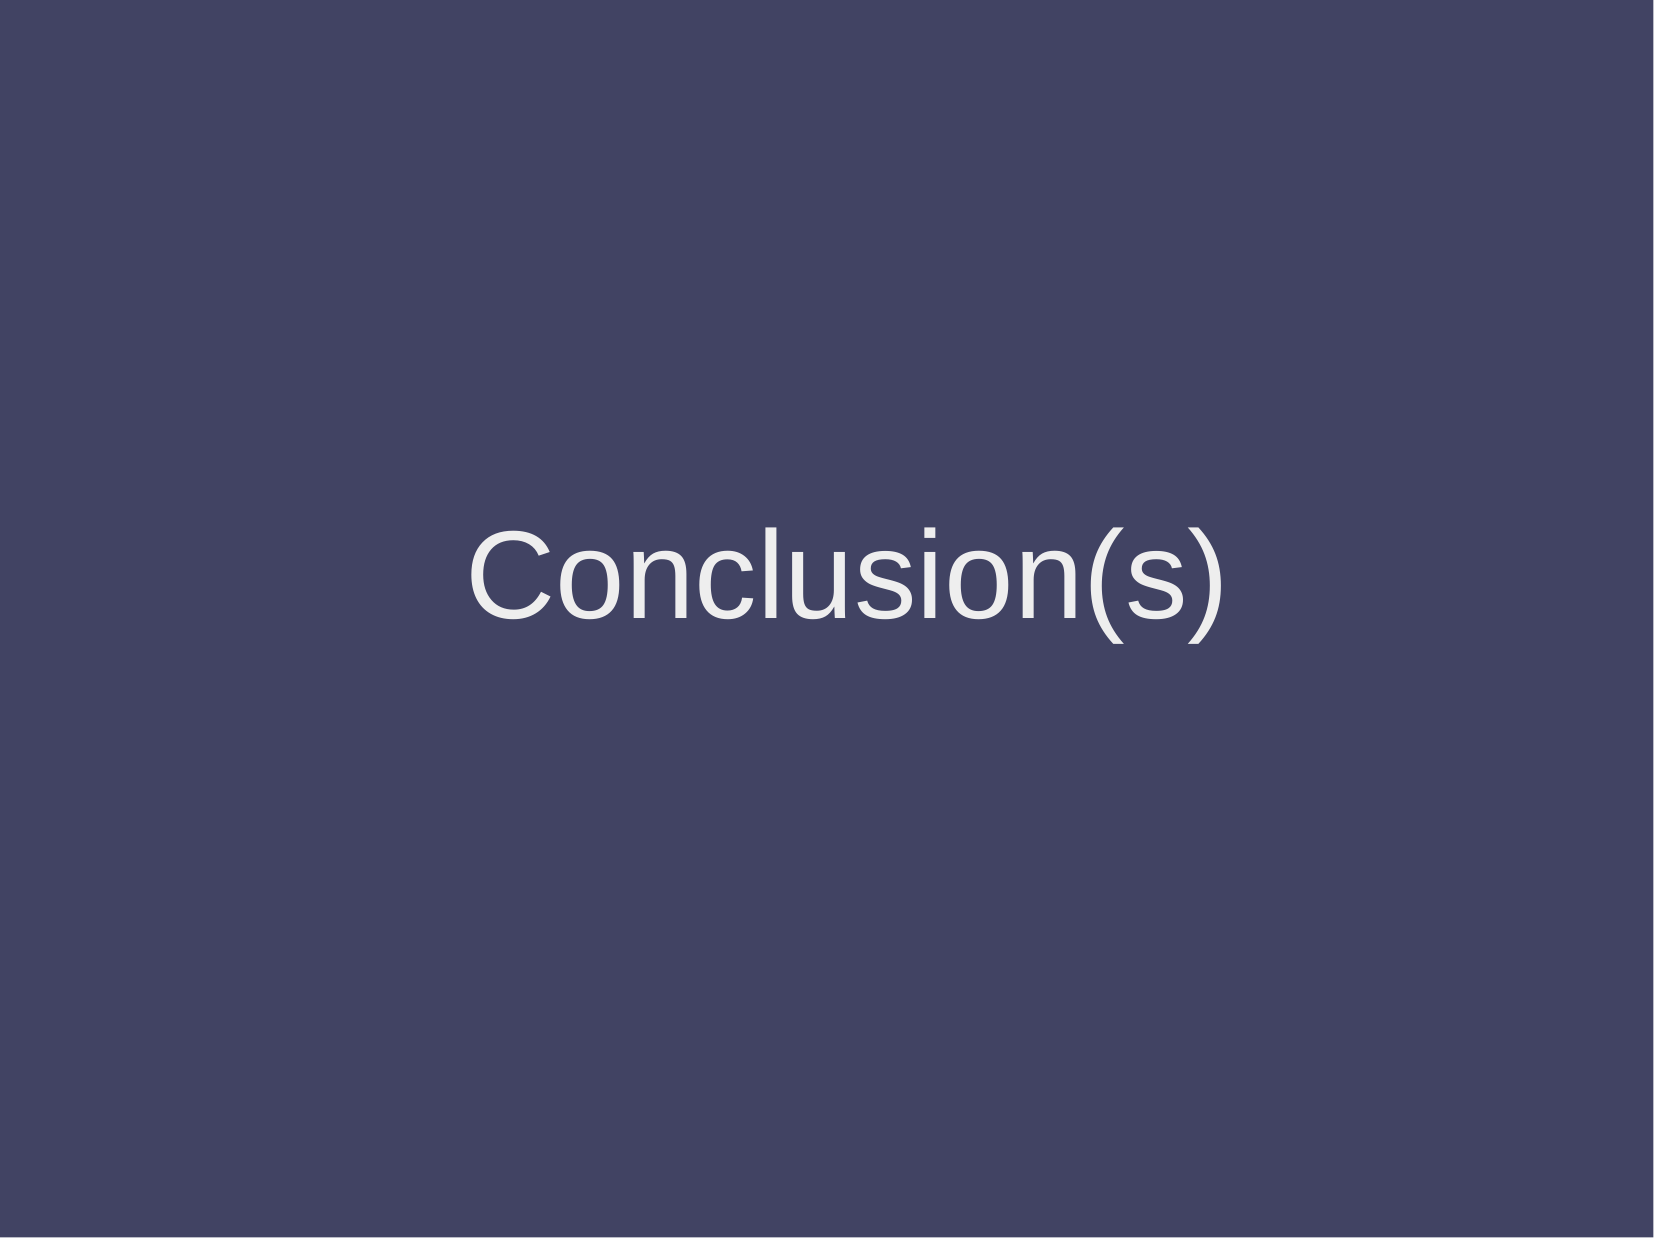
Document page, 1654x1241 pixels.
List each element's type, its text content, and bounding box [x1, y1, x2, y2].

text_box [0, 0, 1654, 1238]
text_box Conclusion(s) [116, 294, 1579, 857]
